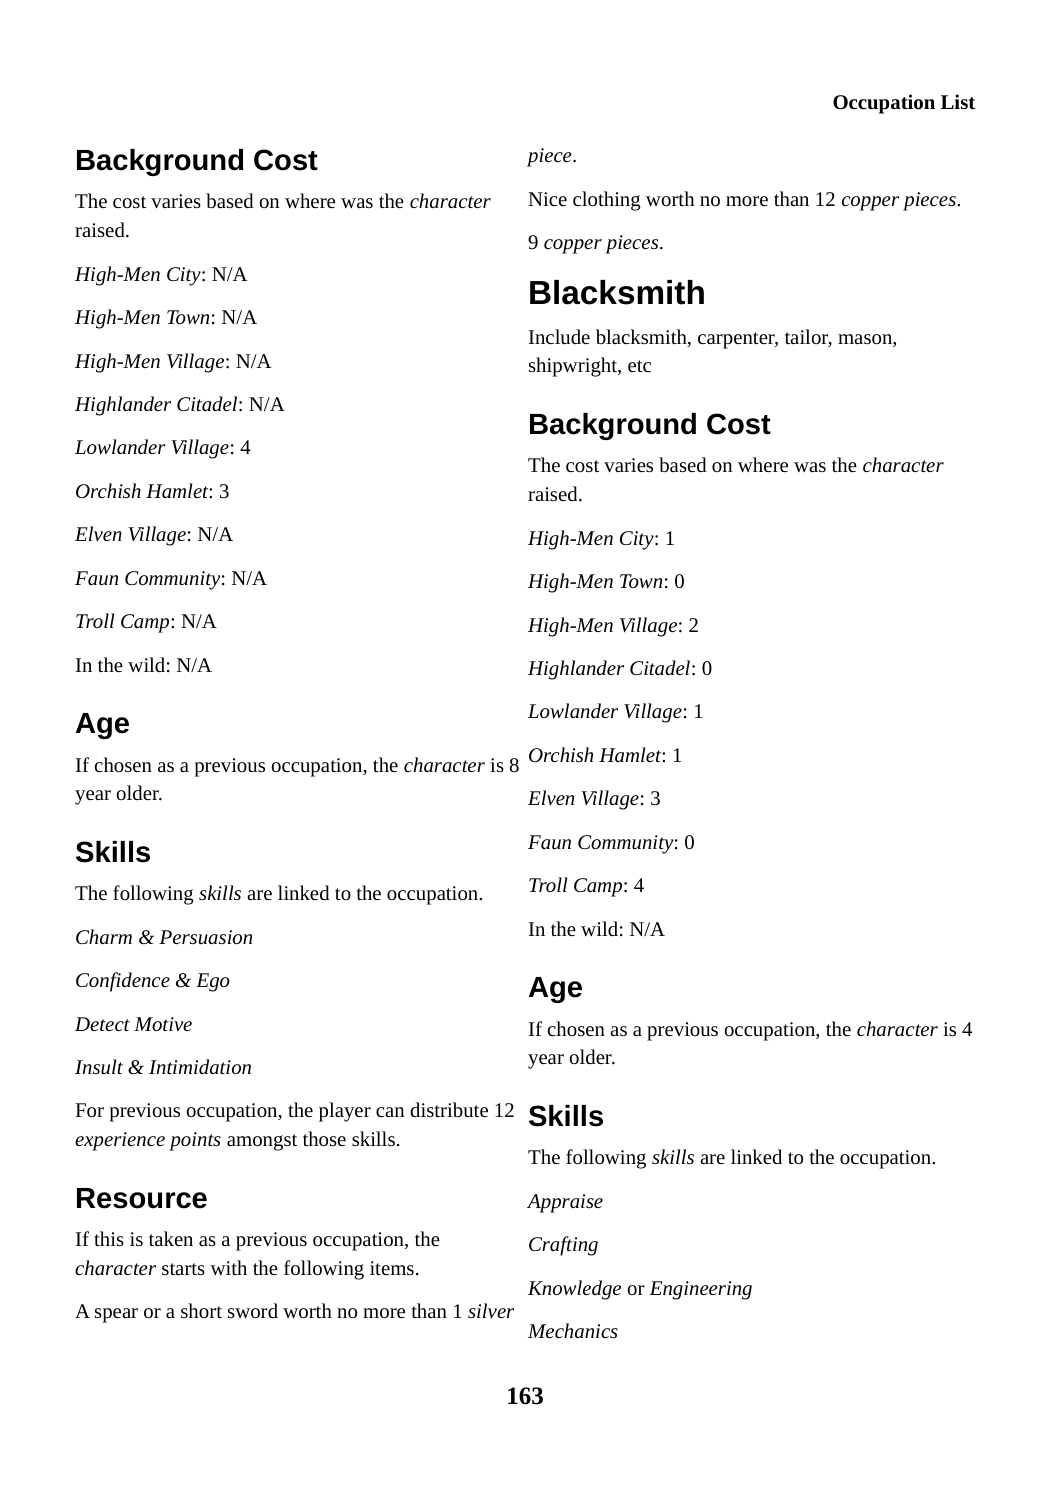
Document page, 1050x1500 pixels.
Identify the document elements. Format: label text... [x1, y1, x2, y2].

text Nice clothing worth no more than 12 copper pieces. [528, 187, 975, 211]
subtitle Age [75, 706, 522, 740]
text Elven Village: N/A [75, 522, 522, 546]
text Orchish Hamlet: 3 [75, 479, 522, 503]
subtitle Background Cost [75, 143, 522, 177]
text Knowledge or Engineering [528, 1276, 975, 1299]
text Confidence & Ego [75, 968, 522, 992]
text The following skills are linked to the occupation. [528, 1145, 975, 1169]
text High-Men City: N/A [75, 262, 522, 286]
text A spear or a short sword worth no more than 1 silver [75, 1299, 522, 1323]
text The cost varies based on where was the character raised. [75, 189, 522, 242]
text Include blacksmith, carpenter, tailor, mason, shipwright, etc [528, 324, 975, 377]
subtitle Background Cost [528, 407, 975, 441]
text Appraise [528, 1189, 975, 1213]
text Charm & Persuasion [75, 925, 522, 949]
text If chosen as a previous occupation, the character is 8 year older. [75, 752, 522, 805]
text Lowlander Village: 4 [75, 435, 522, 459]
text High-Men Town: N/A [75, 305, 522, 329]
text Faun Community: N/A [75, 566, 522, 590]
text 9 copper pieces. [528, 230, 975, 254]
text Detect Motive [75, 1012, 522, 1036]
text For previous occupation, the player can distribute 12 experience points amongst those skills. [75, 1098, 522, 1151]
text High-Men Village: 2 [528, 612, 975, 637]
subtitle Resource [75, 1181, 522, 1215]
text High-Men City: 1 [528, 526, 975, 550]
text Mechanics [528, 1319, 975, 1343]
text In the wild: N/A [528, 917, 975, 941]
text Orchish Hamlet: 1 [528, 743, 975, 767]
text piece. [528, 143, 975, 167]
text Highlander Citadel: 0 [528, 656, 975, 680]
subtitle Skills [75, 835, 522, 869]
text The following skills are linked to the occupation. [75, 881, 522, 905]
text If chosen as a previous occupation, the character is 4 year older. [528, 1016, 975, 1069]
text Elven Village: 3 [528, 786, 975, 810]
text High-Men Village: N/A [75, 348, 522, 373]
text Crafting [528, 1232, 975, 1256]
text If this is taken as a previous occupation, the character starts with the following items. [75, 1227, 522, 1280]
text High-Men Town: 0 [528, 569, 975, 593]
subtitle Skills [528, 1099, 975, 1133]
text Troll Camp: 4 [528, 873, 975, 897]
text In the wild: N/A [75, 653, 522, 677]
text The cost varies based on where was the character raised. [528, 453, 975, 506]
text Highlander Citadel: N/A [75, 392, 522, 416]
subtitle Blacksmith [528, 274, 975, 312]
subtitle Age [528, 970, 975, 1004]
text Lowlander Village: 1 [528, 699, 975, 723]
text Troll Camp: N/A [75, 609, 522, 633]
text Insult & Intimidation [75, 1055, 522, 1079]
text Faun Community: 0 [528, 830, 975, 854]
